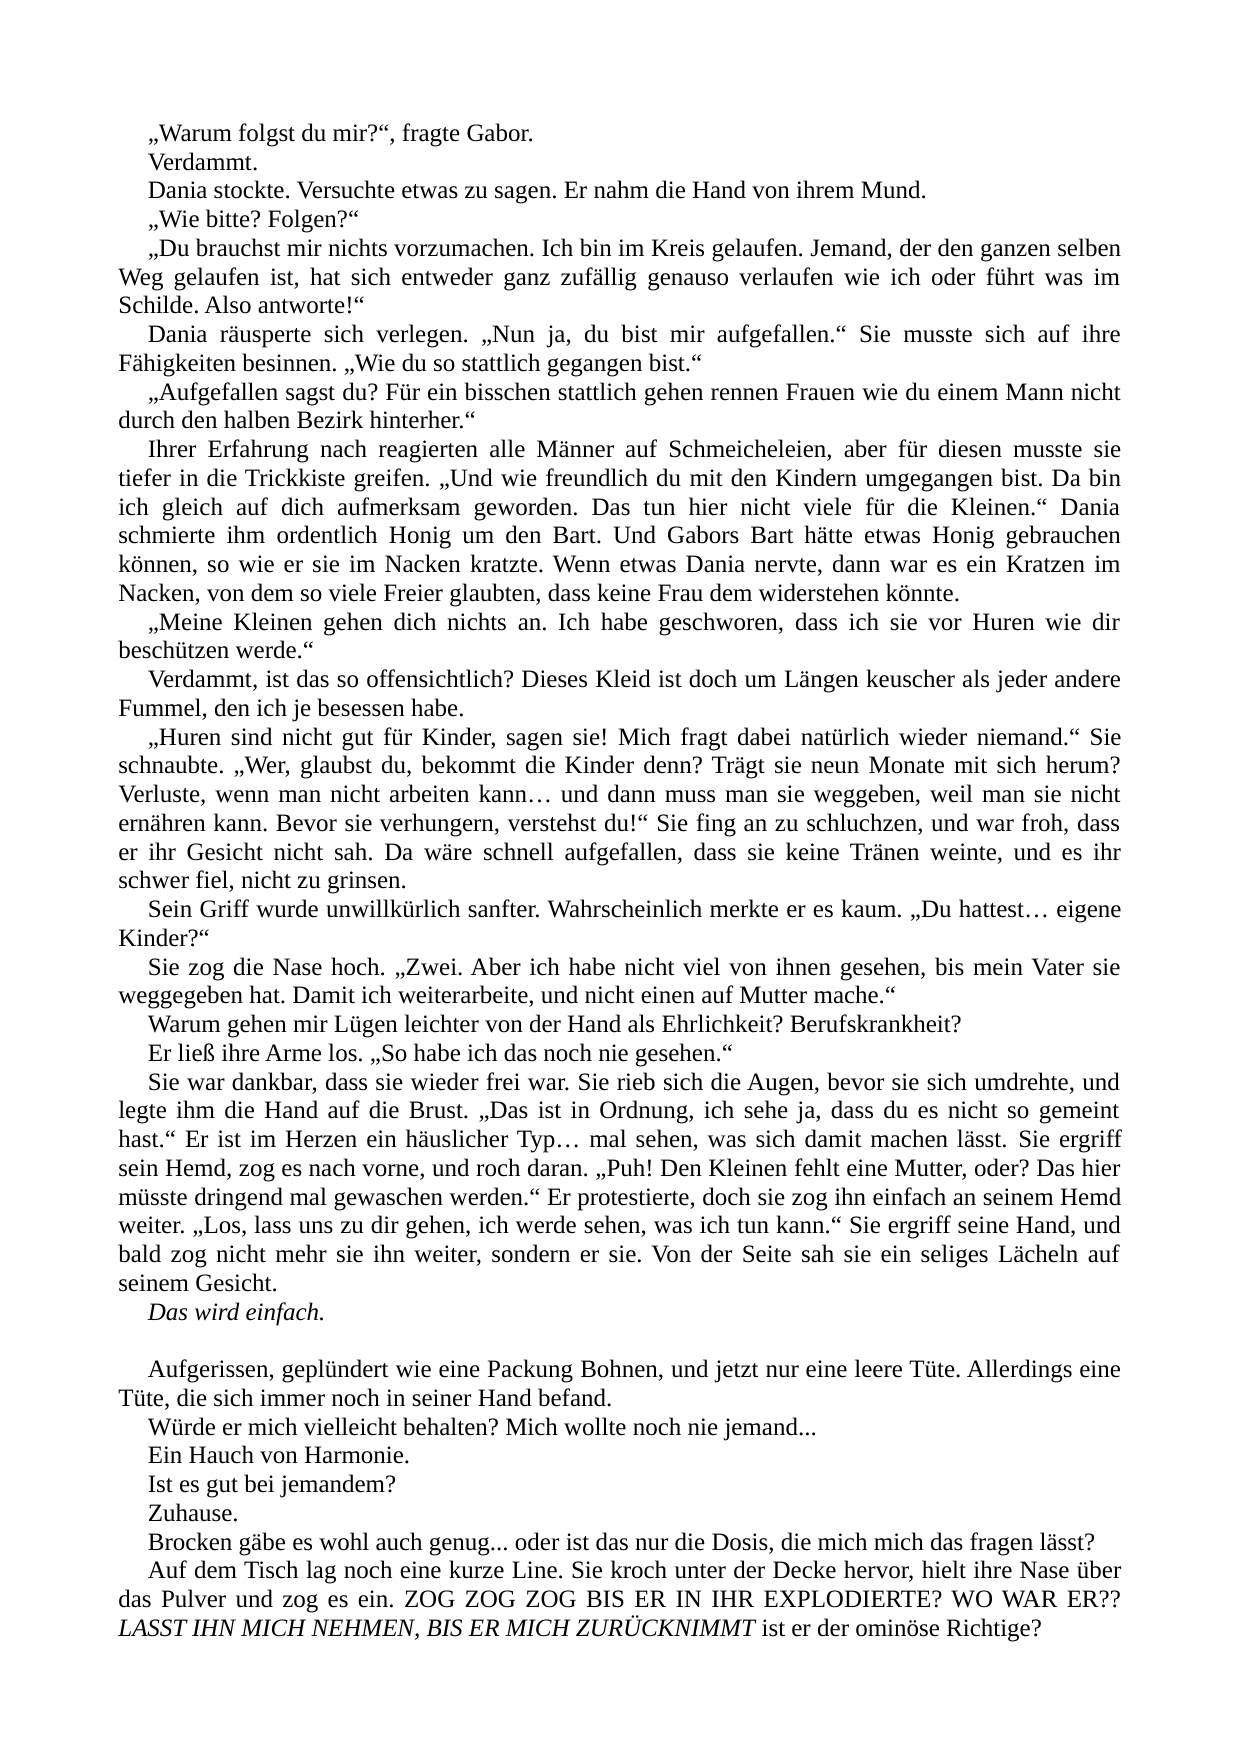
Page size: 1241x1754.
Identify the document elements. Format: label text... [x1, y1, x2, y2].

text Verdammt. [118, 147, 1122, 176]
text Zuhause. [118, 1498, 1122, 1527]
text Verdammt, ist das so offensichtlich? Dieses Kleid ist doch um Längen keuscher als jeder andere Fummel, den ich je besessen habe. [118, 664, 1122, 722]
text Sie zog die Nase hoch. „Zwei. Aber ich habe nicht viel von ihnen gesehen, bis mein Vater sie weggegeben hat. Damit ich weiterarbeite, und nicht einen auf Mutter mache.“ [118, 952, 1122, 1009]
text Würde er mich vielleicht behalten? Mich wollte noch nie jemand... [118, 1412, 1122, 1441]
text „Huren sind nicht gut für Kinder, sagen sie! Mich fragt dabei natürlich wieder niemand.“ Sie schnaubte. „Wer, glaubst du, bekommt die Kinder denn? Trägt sie neun Monate mit sich herum? Verluste, wenn man nicht arbeiten kann… und dann muss man sie weggeben, weil man sie nicht ernähren kann. Bevor sie verhungern, verstehst du!“ Sie fing an zu schluchzen, und war froh, dass er ihr Gesicht nicht sah. Da wäre schnell aufgefallen, dass sie keine Tränen weinte, und es ihr schwer fiel, nicht zu grinsen. [118, 722, 1122, 894]
text Ein Hauch von Harmonie. [118, 1441, 1122, 1469]
text „Meine Kleinen gehen dich nichts an. Ich habe geschworen, dass ich sie vor Huren wie dir beschützen werde.“ [118, 607, 1122, 664]
text Auf dem Tisch lag noch eine kurze Line. Sie kroch unter der Decke hervor, hielt ihre Nase über das Pulver und zog es ein. ZOG ZOG ZOG BIS ER IN IHR EXPLODIERTE? WO WAR ER?? LASST IHN MICH NEHMEN, BIS ER MICH ZURÜCKNIMMT ist er der ominöse Richtige? [118, 1556, 1122, 1642]
text Sie war dankbar, dass sie wieder frei war. Sie rieb sich die Augen, bevor sie sich umdrehte, und legte ihm die Hand auf die Brust. „Das ist in Ordnung, ich sehe ja, dass du es nicht so gemeint hast.“ Er ist im Herzen ein häuslicher Typ… mal sehen, was sich damit machen lässt. Sie ergriff sein Hemd, zog es nach vorne, und roch daran. „Puh! Den Kleinen fehlt eine Mutter, oder? Das hier müsste dringend mal gewaschen werden.“ Er protestierte, doch sie zog ihn einfach an seinem Hemd weiter. „Los, lass uns zu dir gehen, ich werde sehen, was ich tun kann.“ Sie ergriff seine Hand, und bald zog nicht mehr sie ihn weiter, sondern er sie. Von der Seite sah sie ein seliges Lächeln auf seinem Gesicht. [118, 1067, 1122, 1297]
text Dania räusperte sich verlegen. „Nun ja, du bist mir aufgefallen.“ Sie musste sich auf ihre Fähigkeiten besinnen. „Wie du so stattlich gegangen bist.“ [118, 319, 1122, 377]
text Sein Griff wurde unwillkürlich sanfter. Wahrscheinlich merkte er es kaum. „Du hattest… eigene Kinder?“ [118, 894, 1122, 952]
text Er ließ ihre Arme los. „So habe ich das noch nie gesehen.“ [118, 1038, 1122, 1067]
text Warum gehen mir Lügen leichter von der Hand als Ehrlichkeit? Berufskrankheit? [118, 1009, 1122, 1038]
text Ihrer Erfahrung nach reagierten alle Männer auf Schmeicheleien, aber für diesen musste sie tiefer in die Trickkiste greifen. „Und wie freundlich du mit den Kindern umgegangen bist. Da bin ich gleich auf dich aufmerksam geworden. Das tun hier nicht viele für die Kleinen.“ Dania schmierte ihm ordentlich Honig um den Bart. Und Gabors Bart hätte etwas Honig gebrauchen können, so wie er sie im Nacken kratzte. Wenn etwas Dania nervte, dann war es ein Kratzen im Nacken, von dem so viele Freier glaubten, dass keine Frau dem widerstehen könnte. [118, 434, 1122, 607]
text Das wird einfach. [118, 1297, 1122, 1326]
text „Warum folgst du mir?“, fragte Gabor. [118, 118, 1122, 147]
text Aufgerissen, geplündert wie eine Packung Bohnen, und jetzt nur eine leere Tüte. Allerdings eine Tüte, die sich immer noch in seiner Hand befand. [118, 1354, 1122, 1412]
text Ist es gut bei jemandem? [118, 1469, 1122, 1498]
text „Du brauchst mir nichts vorzumachen. Ich bin im Kreis gelaufen. Jemand, der den ganzen selben Weg gelaufen ist, hat sich entweder ganz zufällig genauso verlaufen wie ich oder führt was im Schilde. Also antworte!“ [118, 233, 1122, 319]
text „Wie bitte? Folgen?“ [118, 204, 1122, 233]
text Dania stockte. Versuchte etwas zu sagen. Er nahm die Hand von ihrem Mund. [118, 176, 1122, 204]
text Brocken gäbe es wohl auch genug... oder ist das nur die Dosis, die mich mich das fragen lässt? [118, 1527, 1122, 1556]
text „Aufgefallen sagst du? Für ein bisschen stattlich gehen rennen Frauen wie du einem Mann nicht durch den halben Bezirk hinterher.“ [118, 377, 1122, 434]
